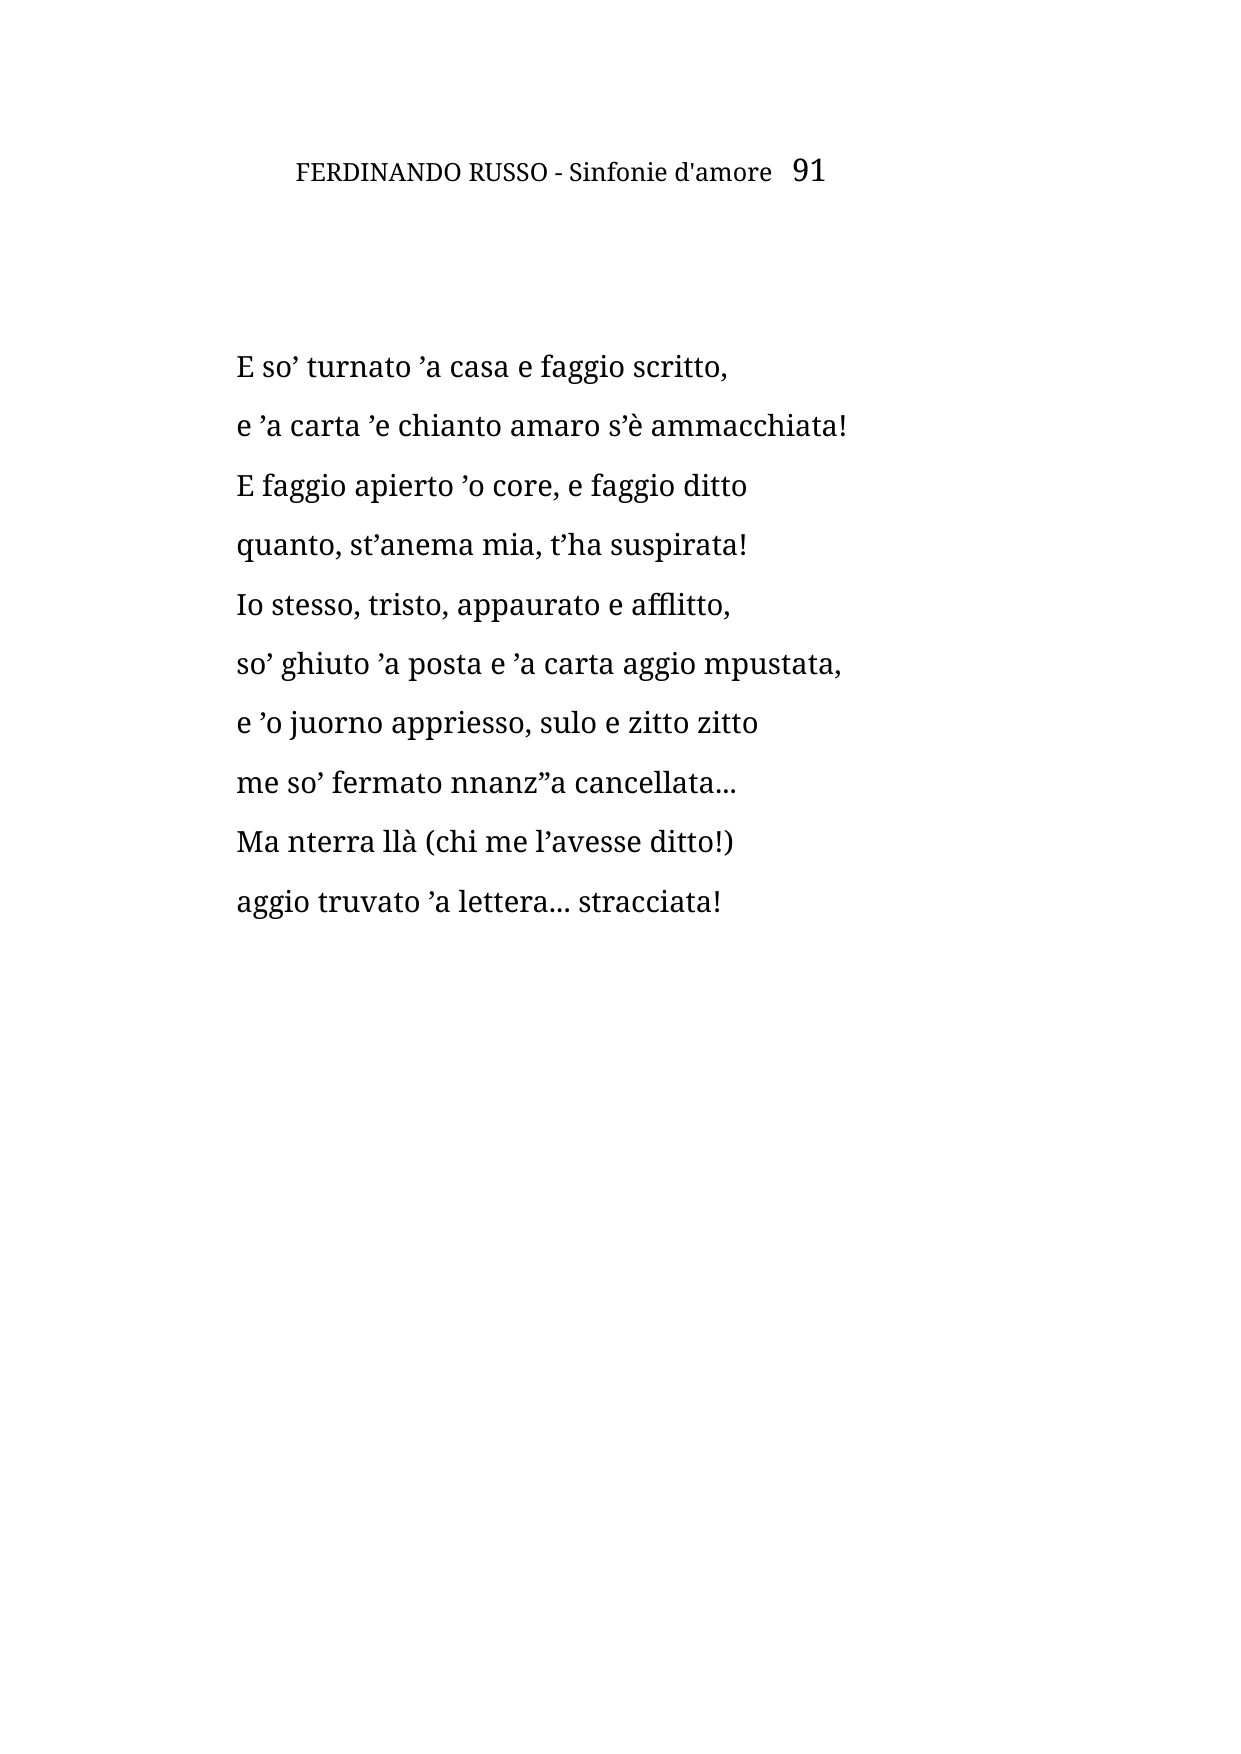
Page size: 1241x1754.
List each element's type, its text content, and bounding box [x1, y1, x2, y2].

text e ’a carta ’e chianto amaro s’è ammacchiata! [177, 405, 945, 445]
text E so’ turnato ’a casa e faggio scritto, [177, 346, 945, 386]
text quanto, st’anema mia, t’ha suspirata! [177, 524, 945, 564]
text aggio truvato ’a lettera... stracciata! [177, 881, 945, 921]
text E faggio apierto ’o core, e faggio ditto [177, 465, 945, 504]
text me so’ fermato nnanz”a cancellata... [177, 762, 945, 802]
text e ’o juorno appriesso, sulo e zitto zitto [177, 703, 945, 742]
text Ma nterra llà (chi me l’avesse ditto!) [177, 822, 945, 861]
text so’ ghiuto ’a posta e ’a carta aggio mpustata, [177, 643, 945, 683]
text Io stesso, tristo, appaurato e afflitto, [177, 584, 945, 623]
